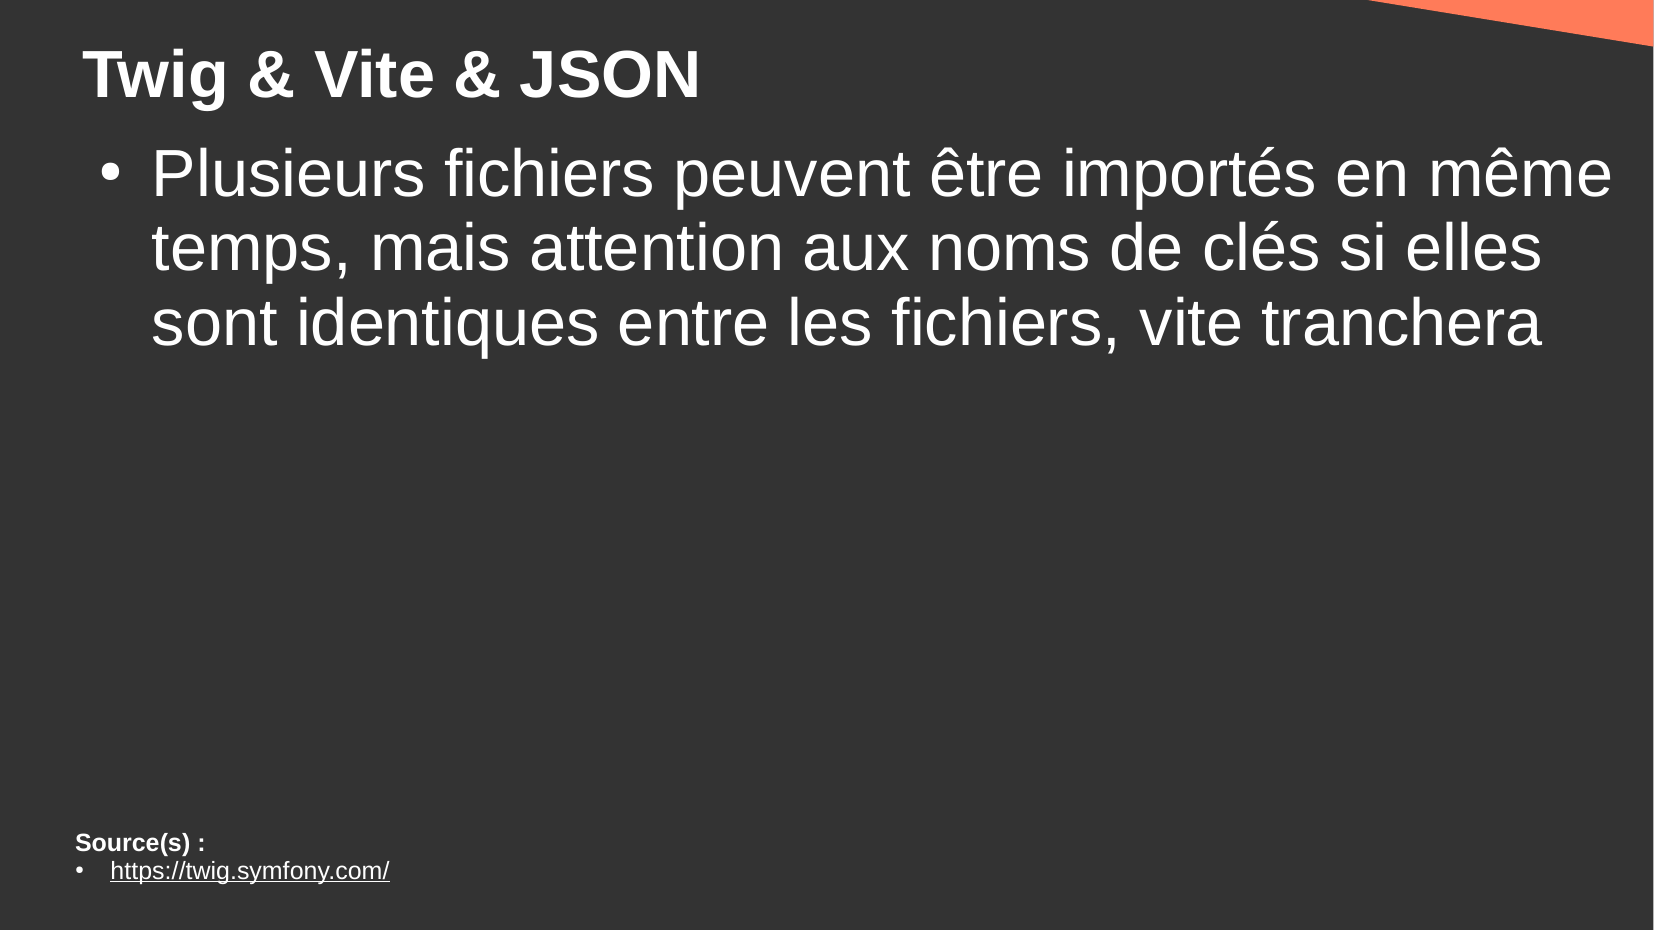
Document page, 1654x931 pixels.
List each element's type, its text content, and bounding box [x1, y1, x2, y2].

text_box Source(s) : https://twig.symfony.com/ [60, 821, 1546, 931]
title Twig & Vite & JSON [82, 37, 1571, 112]
text_box [1367, 0, 1654, 47]
list Plusieurs fichiers peuvent être importés en même temps, mais attention aux noms de clés si elles sont identiques entre les fichiers, vite tranchera [80, 135, 1620, 739]
